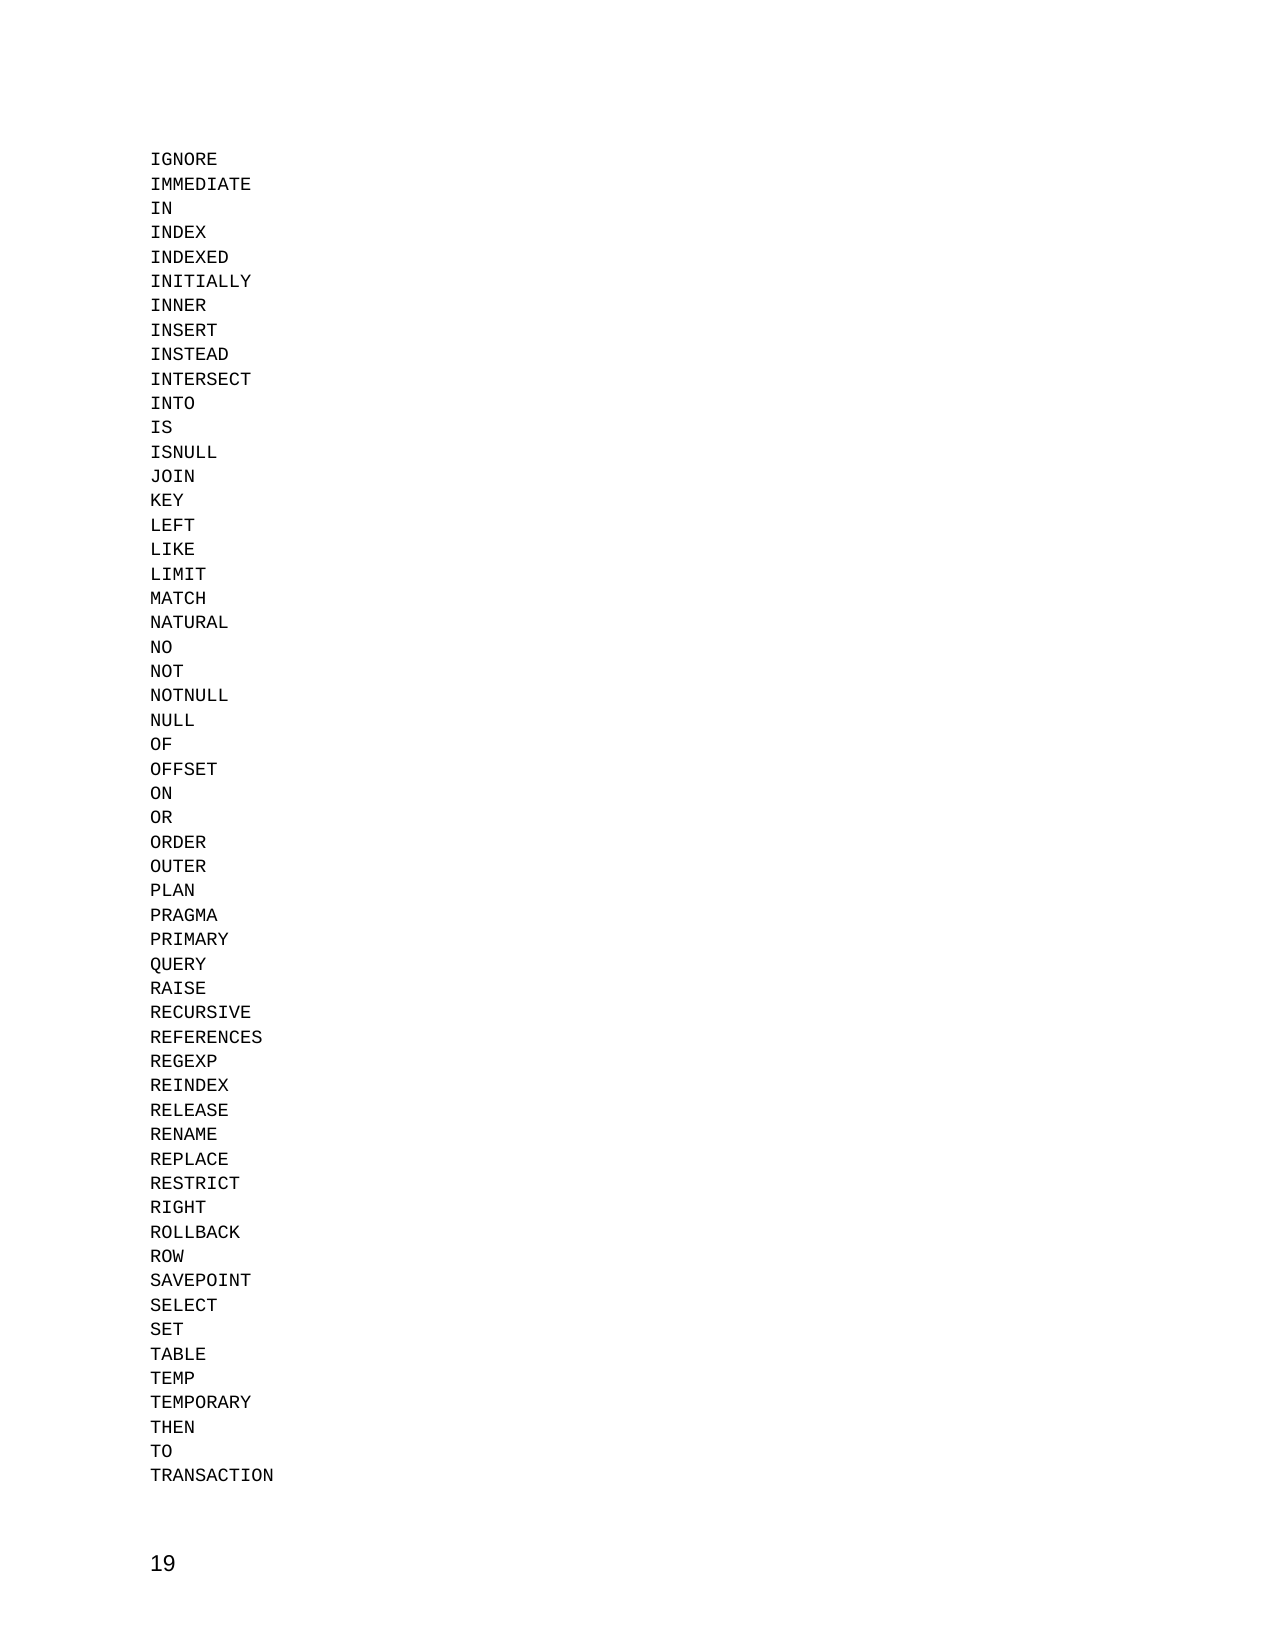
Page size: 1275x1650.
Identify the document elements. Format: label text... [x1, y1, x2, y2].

text INITIALLY [150, 272, 1125, 293]
text IMMEDIATE [150, 174, 1125, 196]
text NOT [150, 662, 1125, 683]
text REGEXP [150, 1052, 1125, 1073]
text LEFT [150, 516, 1125, 537]
text THEN [150, 1417, 1125, 1439]
text INTO [150, 394, 1125, 415]
text INDEXED [150, 247, 1125, 269]
text RAISE [150, 979, 1125, 1000]
text NOTNULL [150, 686, 1125, 707]
text TABLE [150, 1344, 1125, 1366]
text KEY [150, 491, 1125, 512]
text ROW [150, 1247, 1125, 1268]
text NULL [150, 711, 1125, 732]
text RIGHT [150, 1198, 1125, 1219]
text OR [150, 808, 1125, 829]
text SET [150, 1320, 1125, 1341]
text IS [150, 418, 1125, 439]
text TO [150, 1442, 1125, 1463]
text LIKE [150, 540, 1125, 561]
text NATURAL [150, 613, 1125, 634]
text ON [150, 784, 1125, 805]
text INNER [150, 296, 1125, 317]
text TRANSACTION [150, 1466, 1125, 1487]
text INDEX [150, 223, 1125, 244]
text IN [150, 199, 1125, 220]
text SAVEPOINT [150, 1271, 1125, 1292]
text OFFSET [150, 759, 1125, 781]
text INSERT [150, 321, 1125, 342]
text TEMPORARY [150, 1393, 1125, 1414]
text RECURSIVE [150, 1003, 1125, 1024]
text ISNULL [150, 442, 1125, 464]
text MATCH [150, 589, 1125, 610]
text REFERENCES [150, 1027, 1125, 1049]
text OUTER [150, 857, 1125, 878]
text NO [150, 637, 1125, 659]
text REINDEX [150, 1076, 1125, 1097]
text ORDER [150, 832, 1125, 854]
text OF [150, 735, 1125, 756]
text RELEASE [150, 1101, 1125, 1122]
text RESTRICT [150, 1174, 1125, 1195]
text INSTEAD [150, 345, 1125, 366]
text IGNORE [150, 150, 1125, 171]
text PLAN [150, 881, 1125, 902]
text PRIMARY [150, 930, 1125, 951]
text SELECT [150, 1296, 1125, 1317]
text RENAME [150, 1125, 1125, 1146]
text LIMIT [150, 564, 1125, 586]
text QUERY [150, 954, 1125, 976]
text ROLLBACK [150, 1222, 1125, 1244]
text TEMP [150, 1369, 1125, 1390]
text REPLACE [150, 1149, 1125, 1171]
text INTERSECT [150, 369, 1125, 391]
text JOIN [150, 467, 1125, 488]
text PRAGMA [150, 906, 1125, 927]
